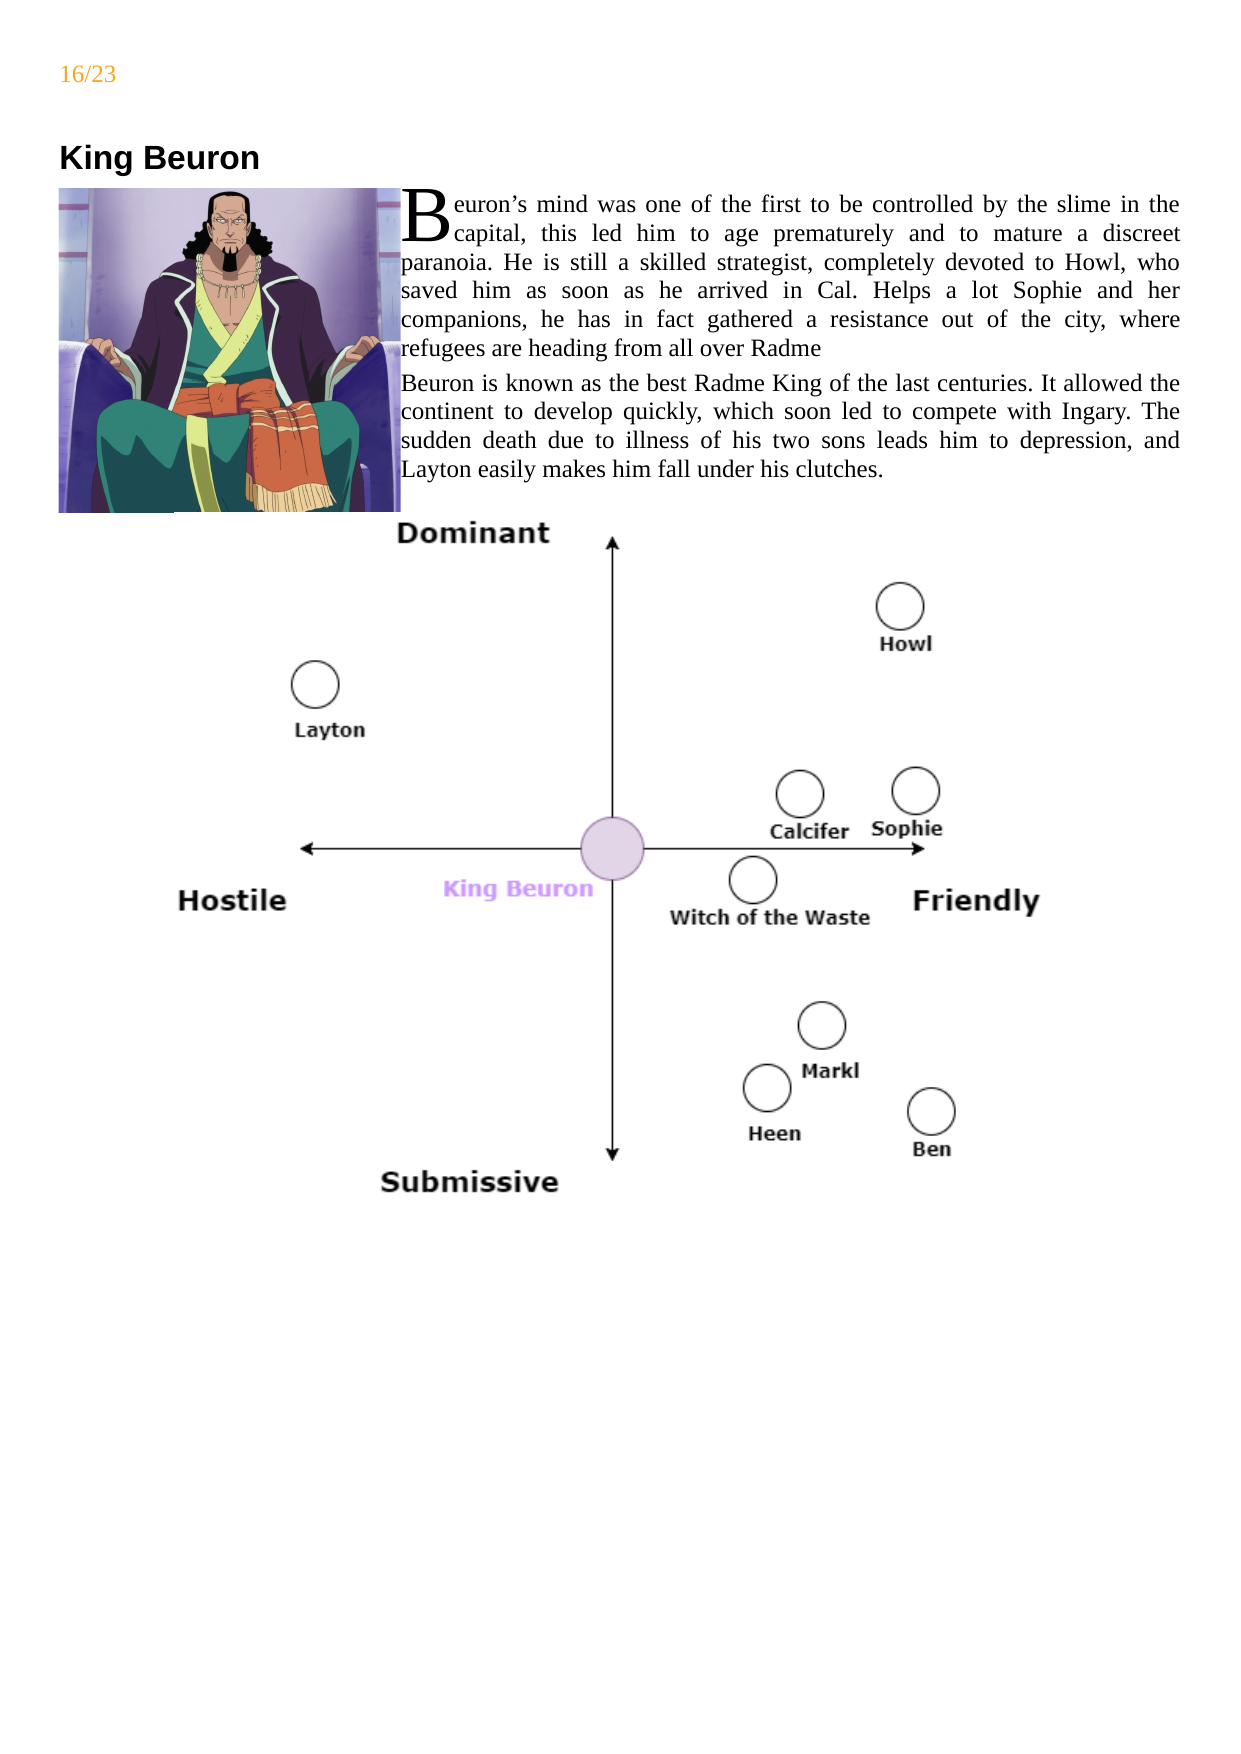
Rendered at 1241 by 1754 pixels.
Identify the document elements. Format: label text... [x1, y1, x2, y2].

picture [58, 188, 1067, 1197]
text Beuron is known as the best Radme King of the last centuries. It allowed the continent to develop quickly, which soon led to compete with Ingary. The sudden death due to illness of his two sons leads him to depression, and Layton easily makes him fall under his clutches. [401, 368, 1181, 483]
subtitle King Beuron [59, 138, 1181, 177]
text Beuron’s mind was one of the first to be controlled by the slime in the capital, this led him to age prematurely and to mature a discreet paranoia. He is still a skilled strategist, completely devoted to Howl, who saved him as soon as he arrived in Cal. Helps a lot Sophie and her companions, he has in fact gathered a resistance out of the city, where refugees are heading from all over Radme [401, 189, 1181, 362]
